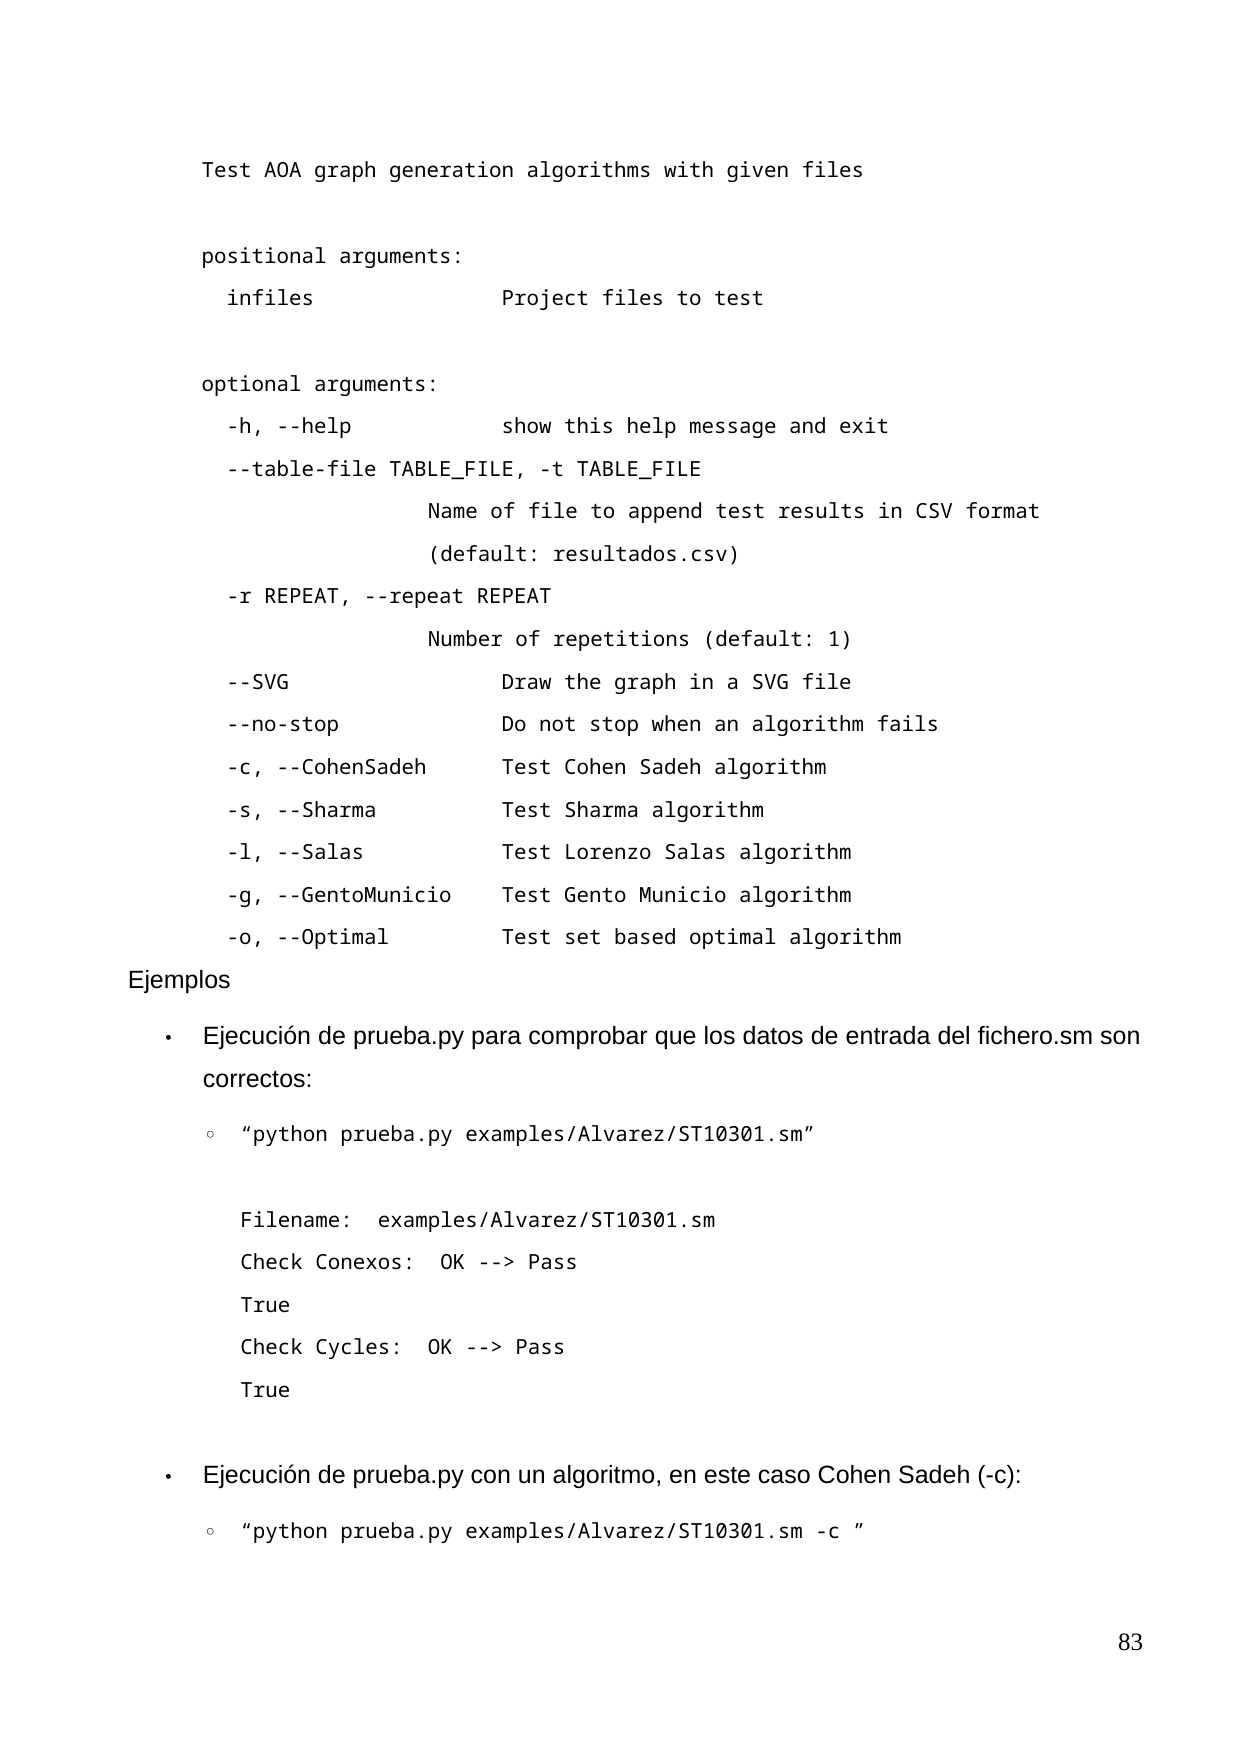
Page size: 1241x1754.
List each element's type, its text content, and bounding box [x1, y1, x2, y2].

text -g, --GentoMunicio Test Gento Municio algorithm [128, 880, 1143, 908]
text -r REPEAT, --repeat REPEAT [128, 582, 1143, 610]
list Ejecución de prueba.py para comprobar que los datos de entrada del fichero.sm son correctos: [165, 1021, 1143, 1093]
text -c, --CohenSadeh Test Cohen Sadeh algorithm [128, 752, 1143, 781]
list “python prueba.py examples/Alvarez/ST10301.sm -c ” [203, 1516, 1143, 1544]
text optional arguments: [128, 369, 1143, 397]
text Number of repetitions (default: 1) [128, 624, 1143, 653]
text Name of file to append test results in CSV format [128, 496, 1143, 525]
list True [203, 1290, 1143, 1318]
text --no-stop Do not stop when an algorithm fails [128, 709, 1143, 738]
list Ejecución de prueba.py con un algoritmo, en este caso Cohen Sadeh (-c): [165, 1460, 1143, 1489]
text -h, --help show this help message and exit [128, 411, 1143, 440]
list True [203, 1375, 1143, 1403]
text Test AOA graph generation algorithms with given files [128, 156, 1143, 184]
text -s, --Sharma Test Sharma algorithm [128, 795, 1143, 823]
list Filename: examples/Alvarez/ST10301.sm [203, 1205, 1143, 1233]
list Check Conexos: OK --> Pass [203, 1247, 1143, 1276]
text --SVG Draw the graph in a SVG file [128, 667, 1143, 695]
text Ejemplos [128, 965, 1143, 994]
list Check Cycles: OK --> Pass [203, 1332, 1143, 1361]
text -l, --Salas Test Lorenzo Salas algorithm [128, 837, 1143, 866]
text (default: resultados.csv) [128, 539, 1143, 567]
text -o, --Optimal Test set based optimal algorithm [128, 922, 1143, 951]
text --table-file TABLE_FILE, -t TABLE_FILE [128, 454, 1143, 482]
text positional arguments: [128, 241, 1143, 269]
list “python prueba.py examples/Alvarez/ST10301.sm” [203, 1119, 1143, 1148]
text infiles Project files to test [128, 283, 1143, 312]
